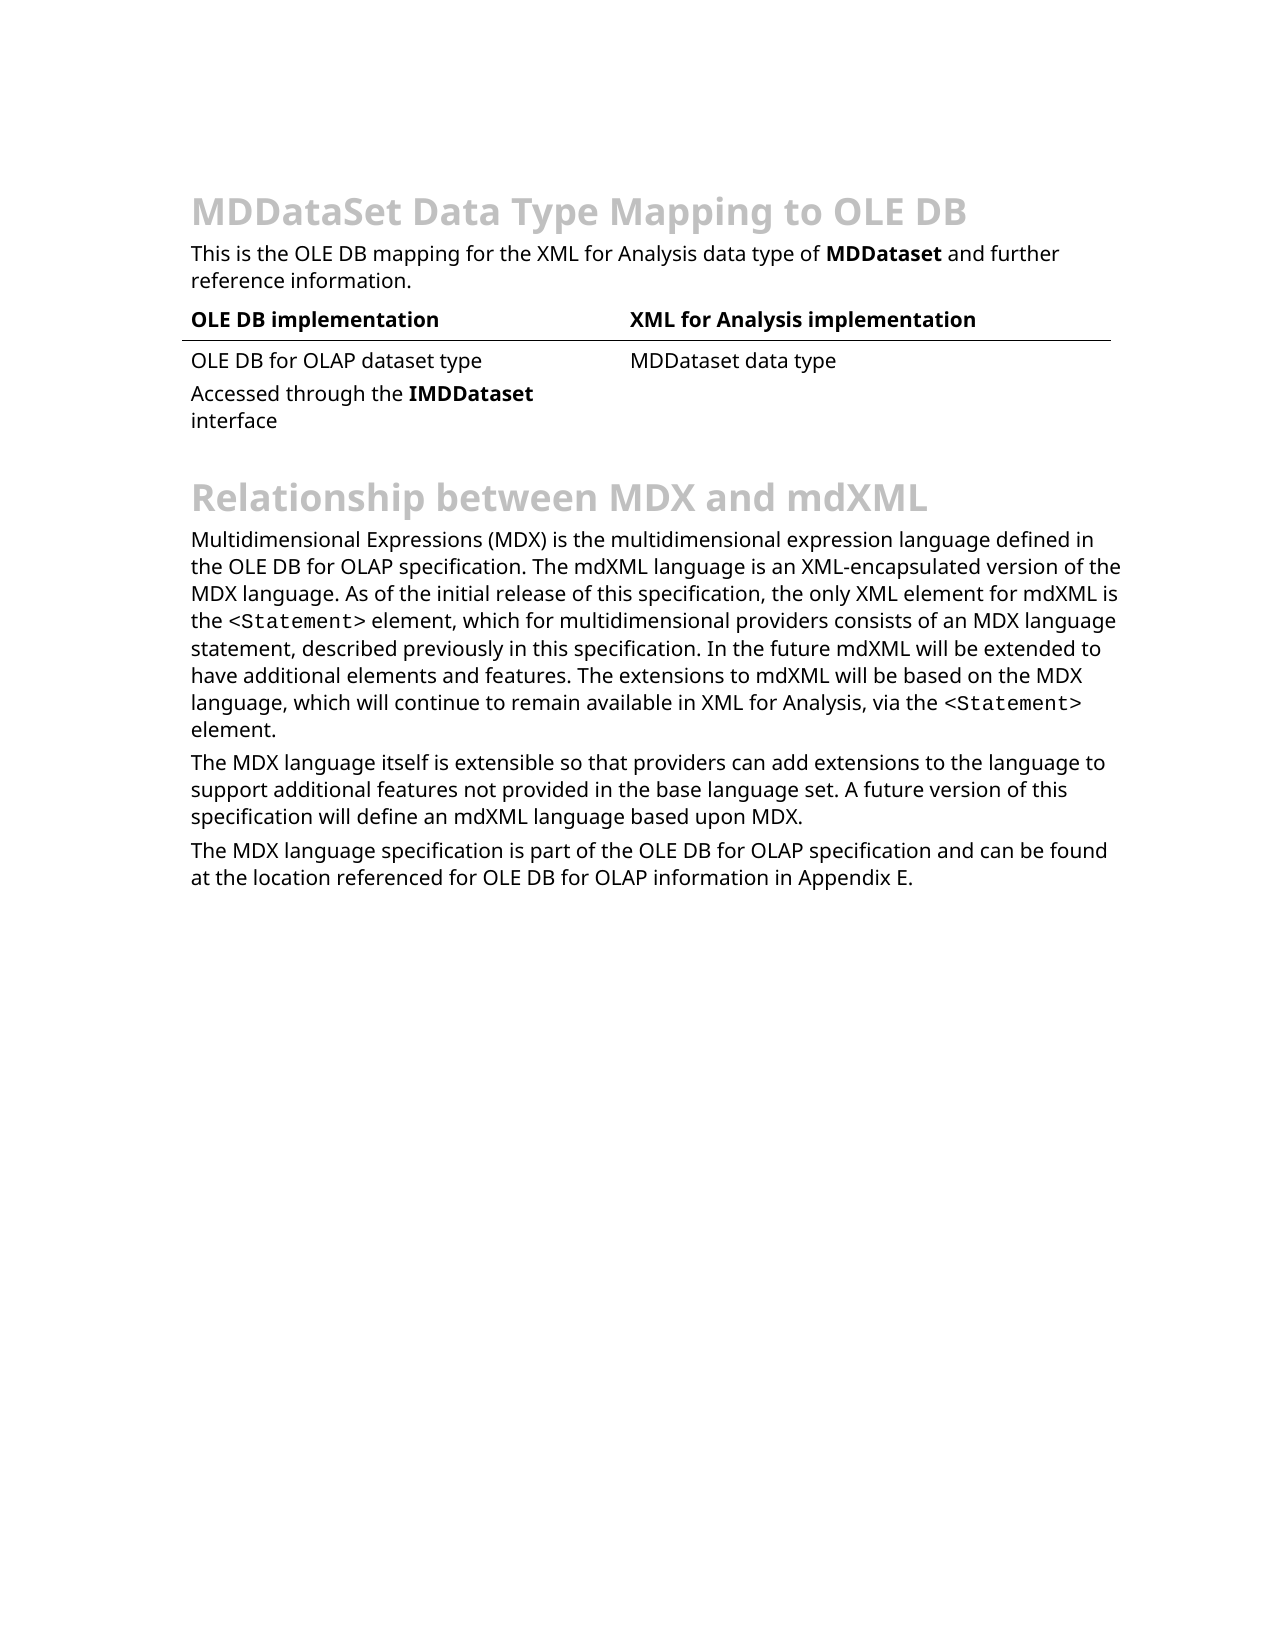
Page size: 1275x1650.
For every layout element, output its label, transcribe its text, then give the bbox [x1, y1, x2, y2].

text The MDX language specification is part of the OLE DB for OLAP specification and can be found at the location referenced for OLE DB for OLAP information in Appendix E. [191, 836, 1128, 891]
subtitle Relationship between MDX and mdXML [191, 478, 1128, 520]
subtitle MDDataSet Data Type Mapping to OLE DB [191, 192, 1128, 233]
table_header XML for Analysis implementation [622, 300, 1111, 339]
table_header OLE DB implementation [182, 300, 622, 339]
text This is the OLE DB mapping for the XML for Analysis data type of MDDataset and further reference information. [191, 239, 1128, 294]
text The MDX language itself is extensible so that providers can add extensions to the language to support additional features not provided in the base language set. A future version of this specification will define an mdXML language based upon MDX. [191, 749, 1128, 830]
table_cell OLE DB for OLAP dataset type Accessed through the IMDDataset interface [182, 341, 622, 441]
table_cell MDDataset data type [622, 341, 1111, 441]
text Multidimensional Expressions (MDX) is the multidimensional expression language defined in the OLE DB for OLAP specification. The mdXML language is an XML-encapsulated version of the MDX language. As of the initial release of this specification, the only XML element for mdXML is the <Statement> element, which for multidimensional providers consists of an MDX language statement, described previously in this specification. In the future mdXML will be extended to have additional elements and features. The extensions to mdXML will be based on the MDX language, which will continue to remain available in XML for Analysis, via the <Statement> element. [191, 526, 1128, 743]
